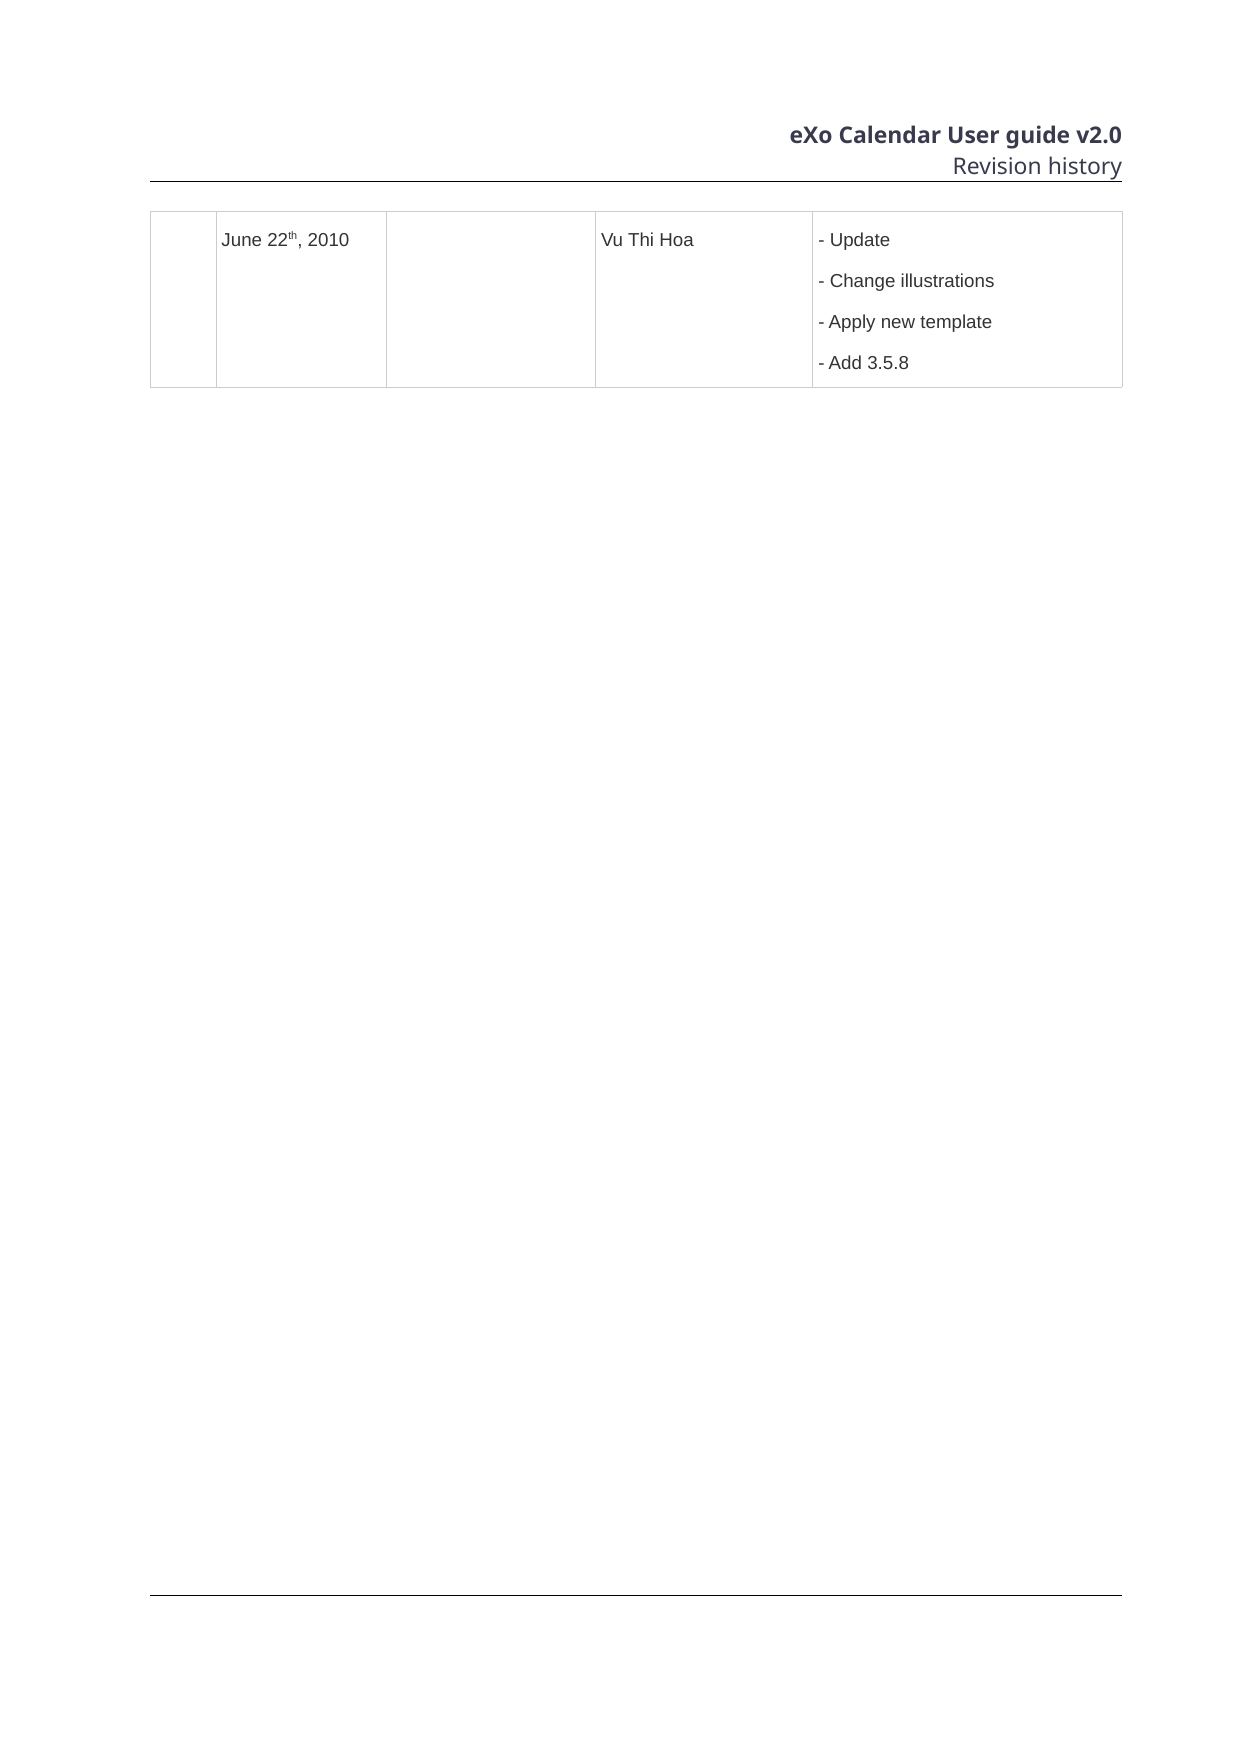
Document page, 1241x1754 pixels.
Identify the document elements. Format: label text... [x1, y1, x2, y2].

table_cell [387, 212, 595, 387]
table_cell [151, 212, 216, 387]
table_cell - Update - Change illustrations - Apply new template - Add 3.5.8 [813, 212, 1122, 387]
table_cell June 22th, 2010 [217, 212, 386, 387]
table_cell Vu Thi Hoa [596, 212, 812, 387]
